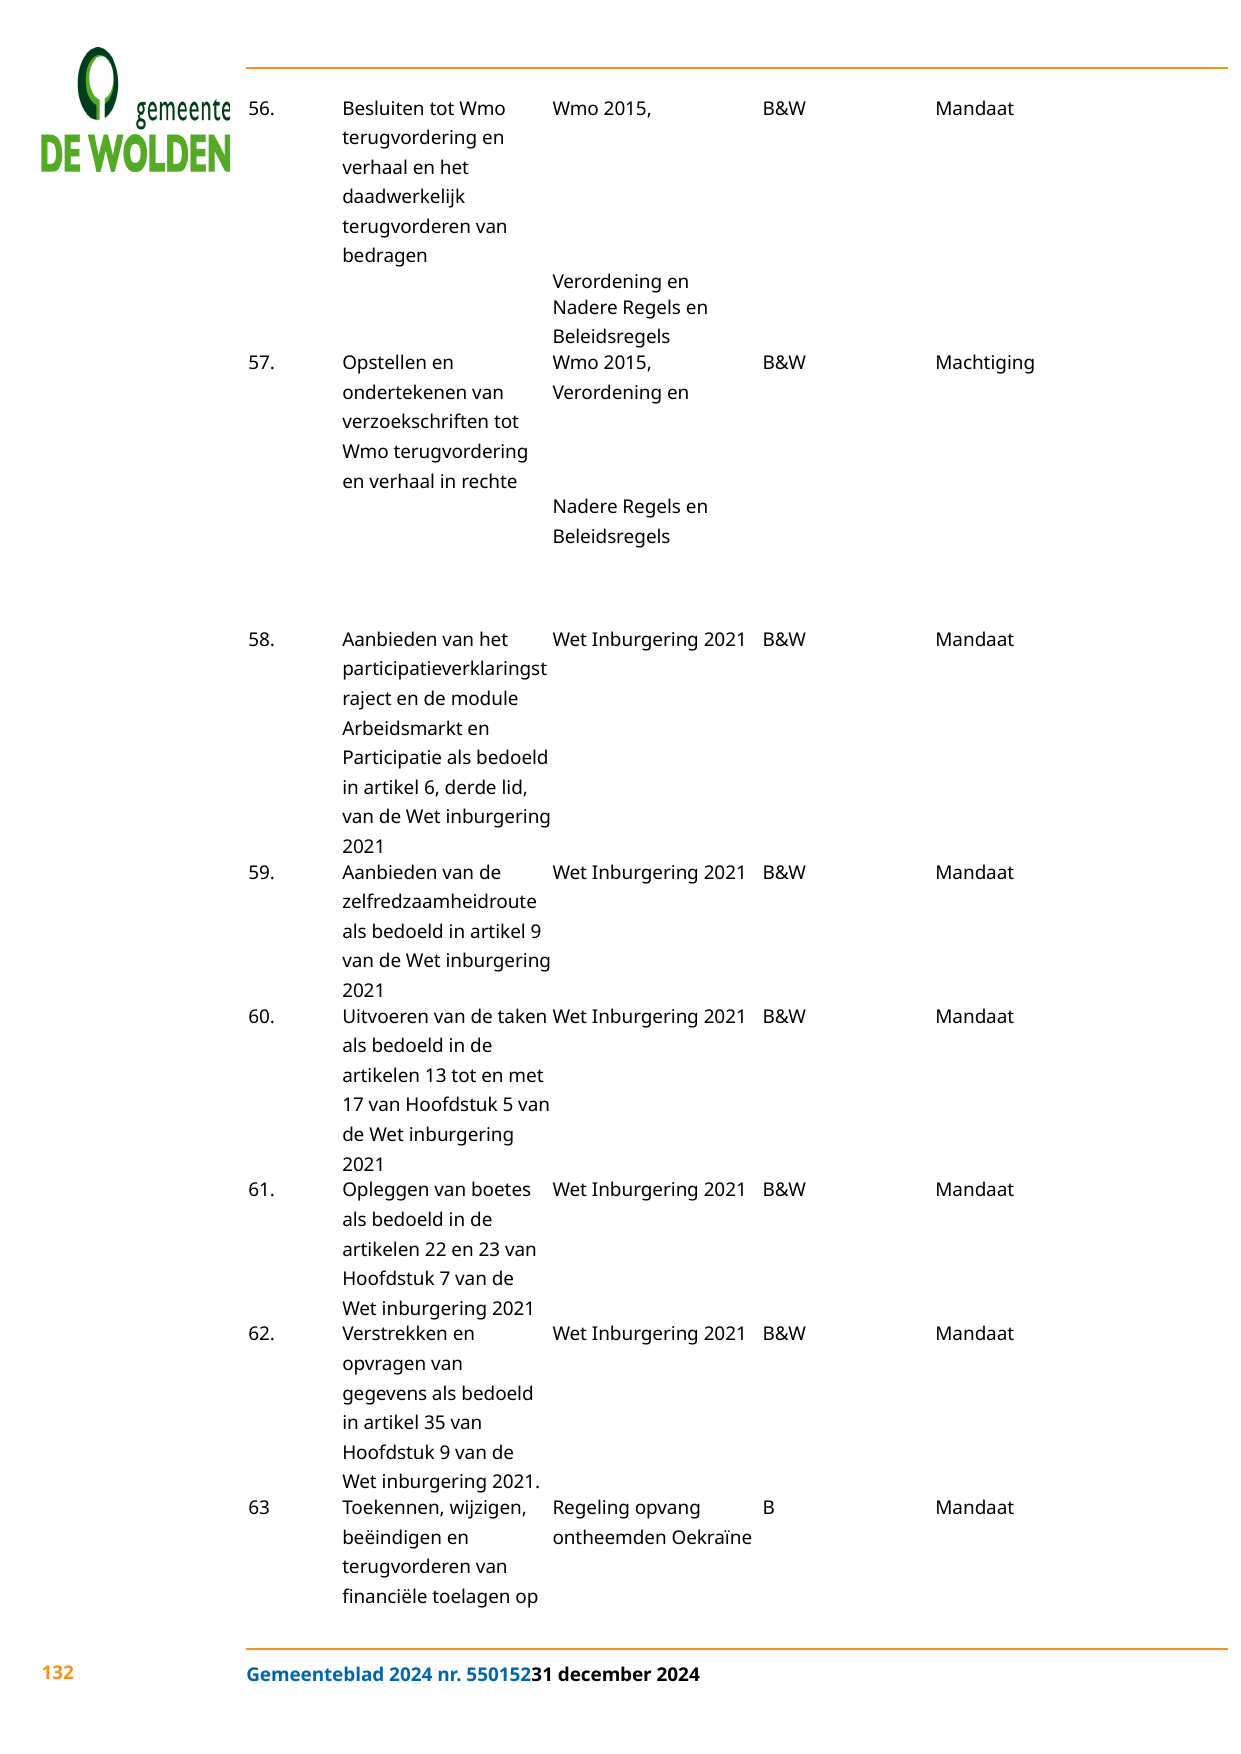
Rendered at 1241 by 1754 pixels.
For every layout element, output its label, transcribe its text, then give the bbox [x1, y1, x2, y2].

table_cell B&W [763, 1177, 935, 1321]
table_cell [1079, 1177, 1152, 1321]
table_cell Aanbieden van het participatieverklaringstraject en de module Arbeidsmarkt en Participatie als bedoeld in artikel 6, derde lid, van de Wet inburgering 2021 [342, 626, 552, 859]
table_cell B&W [763, 859, 935, 1003]
table_cell [342, 294, 552, 349]
table_cell Wmo 2015, Verordening en [552, 350, 762, 493]
table_cell Wet Inburgering 2021 [552, 1177, 762, 1321]
table_cell [763, 600, 935, 626]
table_cell Besluiten tot Wmo terugvordering en verhaal en het daadwerkelijk terugvorderen van bedragen [342, 95, 552, 268]
table_cell [552, 575, 762, 600]
table_cell [935, 269, 1079, 294]
table_cell Toekennen, wijzigen, beëindigen en terugvorderen van financiële toelagen op [342, 1494, 552, 1609]
table_cell Wet Inburgering 2021 [552, 626, 762, 859]
table_cell [1079, 1321, 1152, 1494]
table_cell Opstellen en ondertekenen van verzoekschriften tot Wmo terugvordering en verhaal in rechte [342, 350, 552, 493]
table_cell Wet Inburgering 2021 [552, 1321, 762, 1494]
table_cell Wet Inburgering 2021 [552, 859, 762, 1003]
table_cell [763, 294, 935, 349]
table_cell [763, 549, 935, 574]
table_cell B&W [763, 626, 935, 859]
table_cell [935, 494, 1079, 549]
table_cell 59. [248, 859, 342, 1003]
table_cell [1079, 269, 1152, 294]
table_cell Regeling opvang ontheemden Oekraïne [552, 1494, 762, 1609]
table_cell [935, 600, 1079, 626]
table_cell 62. [248, 1321, 342, 1494]
table_cell [1079, 294, 1152, 349]
table_cell [935, 549, 1079, 574]
table_cell Machtiging [935, 350, 1079, 493]
table_cell 61. [248, 1177, 342, 1321]
table_cell [342, 575, 552, 600]
table_cell [1079, 494, 1152, 549]
table_cell [342, 549, 552, 574]
table_cell [342, 494, 552, 549]
table_cell Mandaat [935, 626, 1079, 859]
table_cell Aanbieden van de zelfredzaamheidroute als bedoeld in artikel 9 van de Wet inburgering 2021 [342, 859, 552, 1003]
table_cell Mandaat [935, 859, 1079, 1003]
table_cell Nadere Regels en Beleidsregels [552, 294, 762, 349]
table_cell Mandaat [935, 95, 1079, 268]
table_cell [248, 549, 342, 574]
table_cell Mandaat [935, 1494, 1079, 1609]
table_cell Verstrekken en opvragen van gegevens als bedoeld in artikel 35 van Hoofdstuk 9 van de Wet inburgering 2021. [342, 1321, 552, 1494]
table_cell [248, 294, 342, 349]
table_cell Mandaat [935, 1003, 1079, 1177]
table_cell [1079, 549, 1152, 574]
table_cell [763, 575, 935, 600]
table_cell [1079, 600, 1152, 626]
table_cell Mandaat [935, 1321, 1079, 1494]
table_cell B&W [763, 350, 935, 493]
table_cell [248, 269, 342, 294]
table_cell [1079, 575, 1152, 600]
table_cell Nadere Regels en Beleidsregels [552, 494, 762, 549]
table_cell [935, 294, 1079, 349]
table_cell B&W [763, 1003, 935, 1177]
table_cell Uitvoeren van de taken als bedoeld in de artikelen 13 tot en met 17 van Hoofdstuk 5 van de Wet inburgering 2021 [342, 1003, 552, 1177]
table_cell [248, 575, 342, 600]
table_cell 60. [248, 1003, 342, 1177]
table_cell [763, 269, 935, 294]
table_cell [342, 600, 552, 626]
table_cell [1079, 859, 1152, 1003]
table_cell Wmo 2015, [552, 95, 762, 268]
table_cell Wet Inburgering 2021 [552, 1003, 762, 1177]
table_cell Opleggen van boetes als bedoeld in de artikelen 22 en 23 van Hoofdstuk 7 van de Wet inburgering 2021 [342, 1177, 552, 1321]
table_cell [1079, 350, 1152, 493]
table_cell Verordening en [552, 269, 762, 294]
table_cell 56. [248, 95, 342, 268]
table_cell Mandaat [935, 1177, 1079, 1321]
picture [41, 47, 231, 172]
table_cell [552, 600, 762, 626]
table_cell B&W [763, 95, 935, 268]
table_cell [1079, 95, 1152, 268]
table_cell 58. [248, 626, 342, 859]
table_cell [1079, 626, 1152, 859]
table_cell [248, 600, 342, 626]
table_cell [1079, 1003, 1152, 1177]
table_cell [935, 575, 1079, 600]
table_cell [1079, 1494, 1152, 1609]
table_cell [248, 494, 342, 549]
table_cell 63 [248, 1494, 342, 1609]
table_cell [342, 269, 552, 294]
table_cell B [763, 1494, 935, 1609]
table_cell 57. [248, 350, 342, 493]
table_cell B&W [763, 1321, 935, 1494]
table_cell [552, 549, 762, 574]
table_cell [763, 494, 935, 549]
